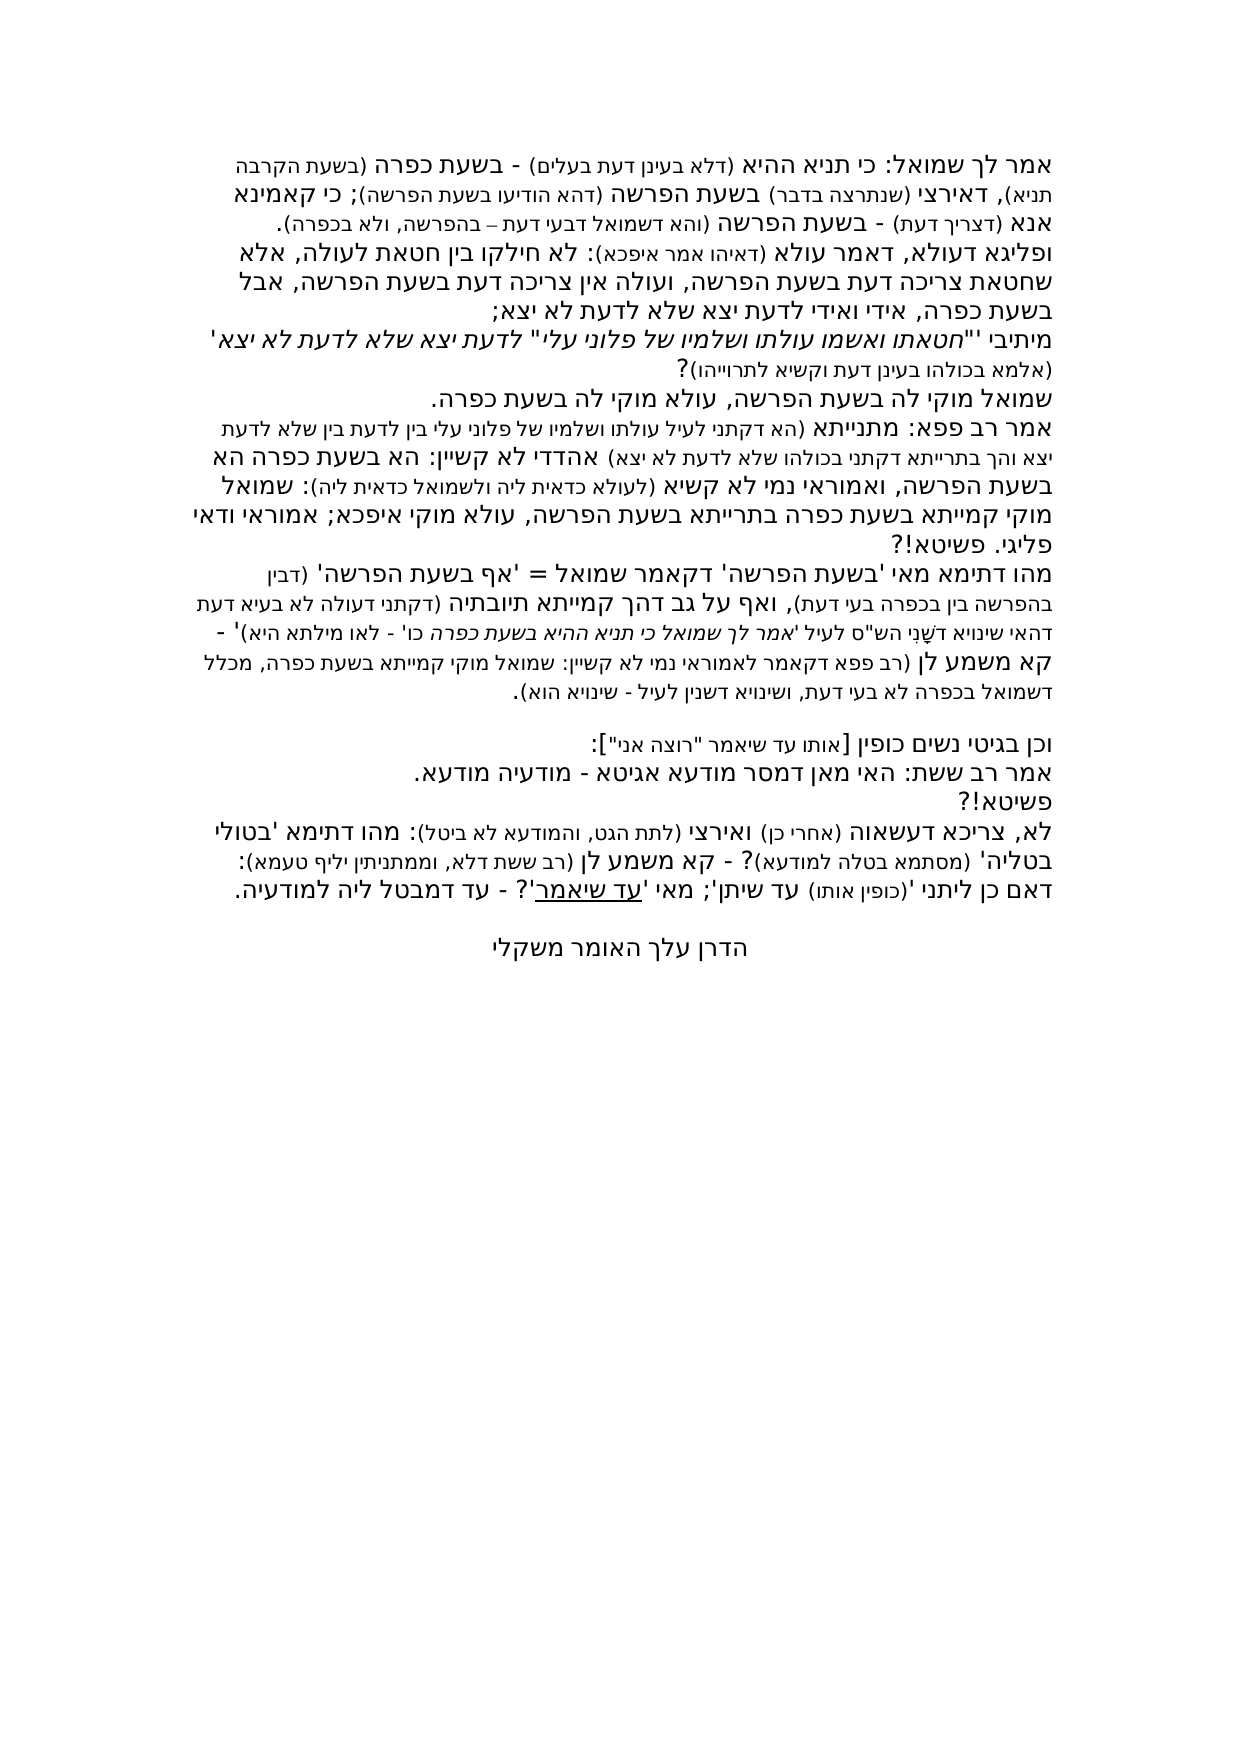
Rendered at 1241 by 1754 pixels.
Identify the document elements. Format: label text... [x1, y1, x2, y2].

text לא, צריכא דעשאוה (אחרי כן) ואירצי (לתת הגט, והמודעא לא ביטל): מהו דתימא 'בטולי בטליה' (מסתמא בטלה למודעא)? - קא משמע לן (רב ששת דלא, וממתניתין יליף טעמא): דאם כן ליתני '(כופין אותו) עד שיתן'; מאי 'עד שיאמר'? - עד דמבטל ליה למודעיה. [187, 817, 1053, 904]
text אמר לך שמואל: כי תניא ההיא (דלא בעינן דעת בעלים) - בשעת כפרה (בשעת הקרבה תניא), דאירצי (שנתרצה בדבר) בשעת הפרשה (דהא הודיעו בשעת הפרשה); כי קאמינא אנא (דצריך דעת) - בשעת הפרשה (והא דשמואל דבעי דעת – בהפרשה, ולא בכפרה). [187, 150, 1053, 238]
text מהו דתימא מאי 'בשעת הפרשה' דקאמר שמואל = 'אף בשעת הפרשה' (דבין בהפרשה בין בכפרה בעי דעת), ואף על גב דהך קמייתא תיובתיה (דקתני דעולה לא בעיא דעת דהאי שינויא דשָׁנִי הש"ס לעיל 'אמר לך שמואל כי תניא ההיא בשעת כפרה כו' - לאו מילתא היא)' - קא משמע לן (רב פפא דקאמר לאמוראי נמי לא קשיין: שמואל מוקי קמייתא בשעת כפרה, מכלל דשמואל בכפרה לא בעי דעת, ושינויא דשנין לעיל - שינויא הוא). [187, 559, 1053, 705]
text הדרן עלך האומר משקלי [187, 933, 1053, 962]
text פשיטא!? [187, 787, 1053, 817]
text אמר רב ששת: האי מאן דמסר מודעא אגיטא - מודעיה מודעא. [187, 758, 1053, 787]
text ופליגא דעולא, דאמר עולא (דאיהו אמר איפכא): לא חילקו בין חטאת לעולה, אלא שחטאת צריכה דעת בשעת הפרשה, ועולה אין צריכה דעת בשעת הפרשה, אבל בשעת כפרה, אידי ואידי לדעת יצא שלא לדעת לא יצא; [187, 238, 1053, 325]
text אמר רב פפא: מתנייתא (הא דקתני לעיל עולתו ושלמיו של פלוני עלי בין לדעת בין שלא לדעת יצא והך בתרייתא דקתני בכולהו שלא לדעת לא יצא) אהדדי לא קשיין: הא בשעת כפרה הא בשעת הפרשה, ואמוראי נמי לא קשיא (לעולא כדאית ליה ולשמואל כדאית ליה): שמואל מוקי קמייתא בשעת כפרה בתרייתא בשעת הפרשה, עולא מוקי איפכא; אמוראי ודאי פליגי. פשיטא!? [187, 413, 1053, 559]
text שמואל מוקי לה בשעת הפרשה, עולא מוקי לה בשעת כפרה. [187, 384, 1053, 413]
text וכן בגיטי נשים כופין [אותו עד שיאמר "רוצה אני"]: [187, 729, 1053, 758]
text מיתיבי '"חטאתו ואשמו עולתו ושלמיו של פלוני עלי" לדעת יצא שלא לדעת לא יצא' (אלמא בכולהו בעינן דעת וקשיא לתרוייהו)? [187, 325, 1053, 384]
